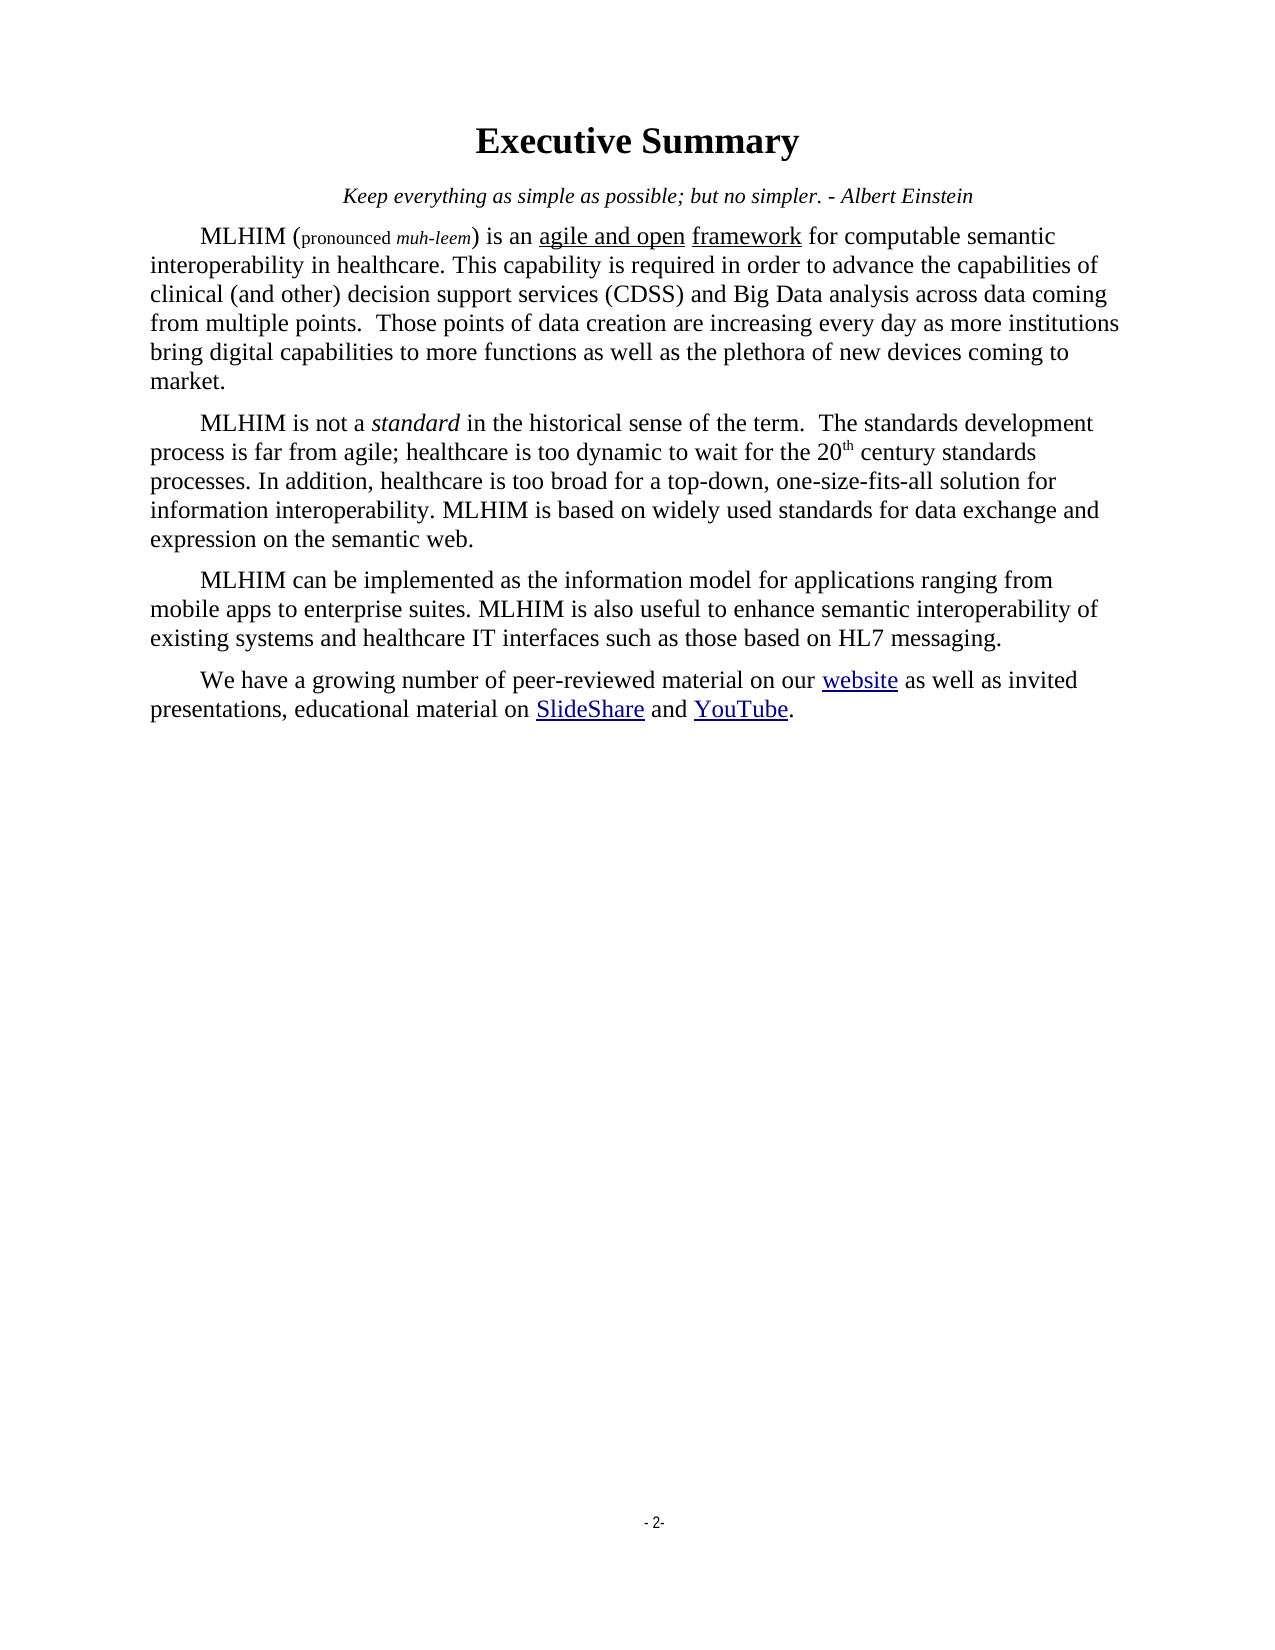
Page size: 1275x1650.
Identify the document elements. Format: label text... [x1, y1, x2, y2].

text Keep everything as simple as possible; but no simpler. - Albert Einstein [150, 182, 1125, 208]
text MLHIM can be implemented as the information model for applications ranging from mobile apps to enterprise suites. MLHIM is also useful to enhance semantic interoperability of existing systems and healthcare IT interfaces such as those based on HL7 messaging. [150, 565, 1125, 652]
text We have a growing number of peer-reviewed material on our website as well as invited presentations, educational material on SlideShare and YouTube. [150, 665, 1125, 723]
text MLHIM is not a standard in the historical sense of the term. The standards development process is far from agile; healthcare is too dynamic to wait for the 20th century standards processes. In addition, healthcare is too broad for a top-down, one-size-fits-all solution for information interoperability. MLHIM is based on widely used standards for data exchange and expression on the semantic web. [150, 407, 1125, 553]
title Executive Summary [150, 118, 1125, 161]
text MLHIM (pronounced muh-leem) is an agile and open framework for computable semantic interoperability in healthcare. This capability is required in order to advance the capabilities of clinical (and other) decision support services (CDSS) and Big Data analysis across data coming from multiple points. Those points of data creation are increasing every day as more institutions bring digital capabilities to more functions as well as the plethora of new devices coming to market. [150, 221, 1125, 395]
